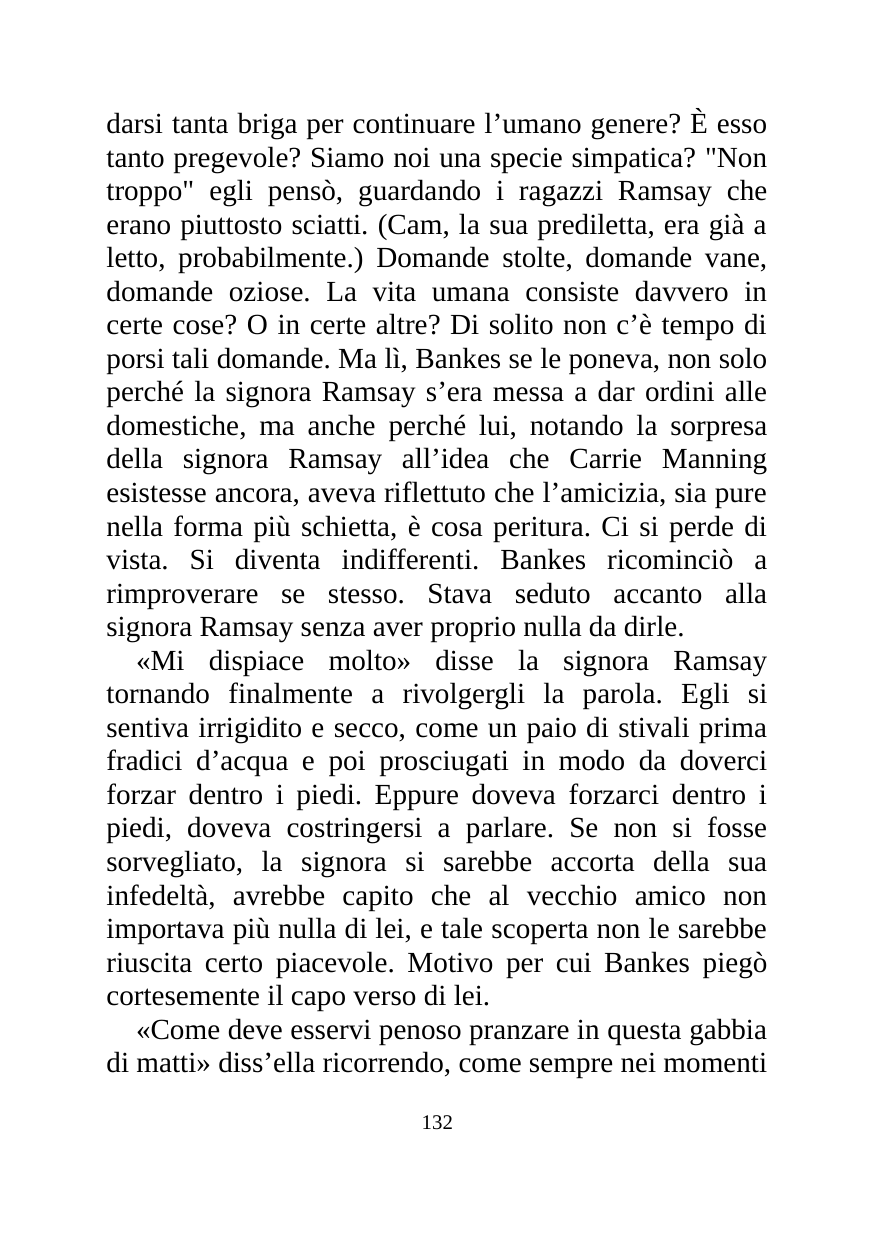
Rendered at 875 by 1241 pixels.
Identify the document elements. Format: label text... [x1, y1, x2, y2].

text «Mi dispiace molto» disse la signora Ramsay tornando finalmente a rivolgergli la parola. Egli si sentiva irrigidito e secco, come un paio di stivali prima fradici d’acqua e poi prosciugati in modo da doverci forzar dentro i piedi. Eppure doveva forzarci dentro i piedi, doveva costringersi a parlare. Se non si fosse sorvegliato, la signora si sarebbe accorta della sua infedeltà, avrebbe capito che al vecchio amico non importava più nulla di lei, e tale scoperta non le sarebbe riuscita certo piacevole. Motivo per cui Bankes piegò cortesemente il capo verso di lei. [106, 643, 768, 1012]
text darsi tanta briga per continuare l’umano genere? È esso tanto pregevole? Siamo noi una specie simpatica? "Non troppo" egli pensò, guardando i ragazzi Ramsay che erano piuttosto sciatti. (Cam, la sua prediletta, era già a letto, probabilmente.) Domande stolte, domande vane, domande oziose. La vita umana consiste davvero in certe cose? O in certe altre? Di solito non c’è tempo di porsi tali domande. Ma lì, Bankes se le poneva, non solo perché la signora Ramsay s’era messa a dar ordini alle domestiche, ma anche perché lui, notando la sorpresa della signora Ramsay all’idea che Carrie Manning esistesse ancora, aveva riflettuto che l’amicizia, sia pure nella forma più schietta, è cosa peritura. Ci si perde di vista. Si diventa indifferenti. Bankes ricominciò a rimproverare se stesso. Stava seduto accanto alla signora Ramsay senza aver proprio nulla da dirle. [106, 106, 768, 643]
text «Come deve esservi penoso pranzare in questa gabbia di matti» diss’ella ricorrendo, come sempre nei momenti [106, 1012, 768, 1079]
